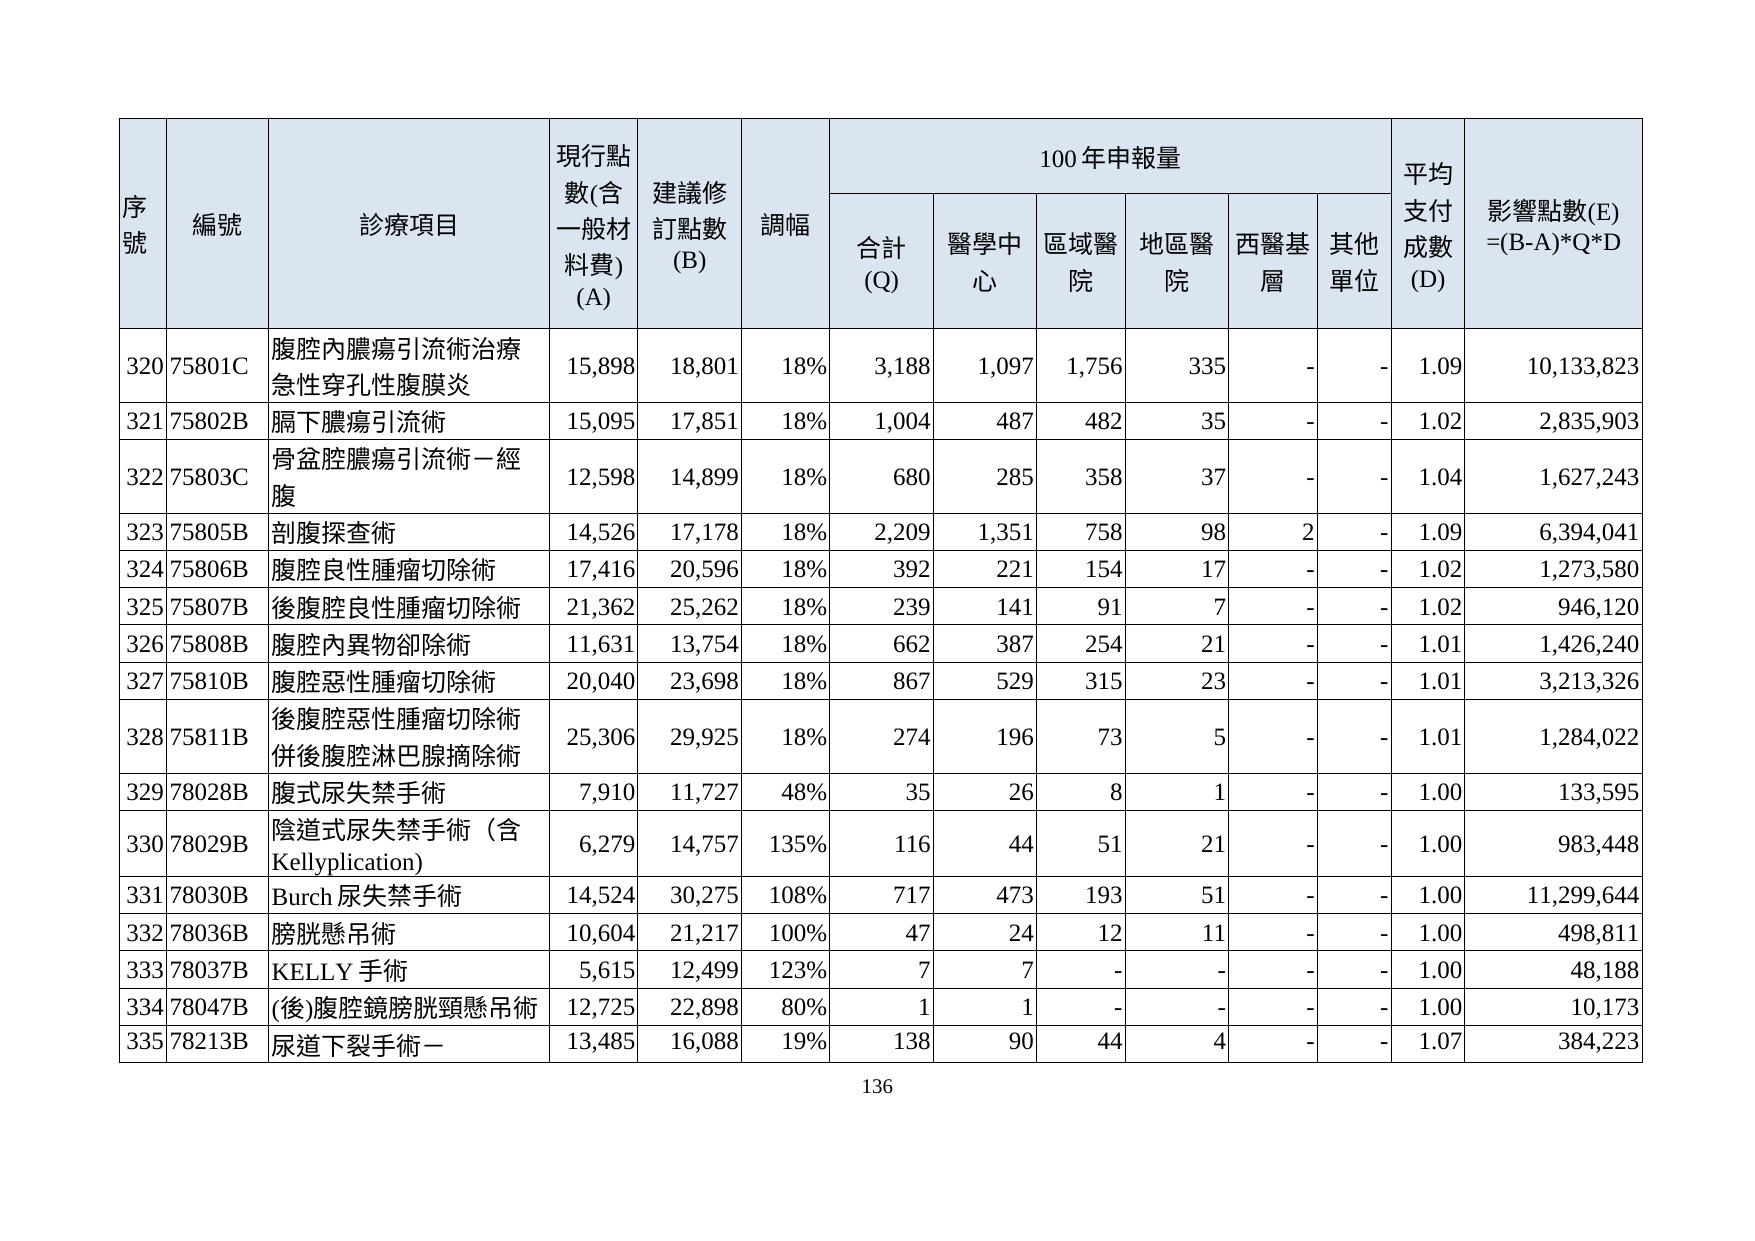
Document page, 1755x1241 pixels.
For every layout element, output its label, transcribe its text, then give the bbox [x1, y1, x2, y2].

table_cell 21 [1126, 625, 1228, 662]
table_cell 14,899 [638, 440, 741, 512]
table_cell 221 [934, 551, 1036, 587]
table_header 序號 [120, 119, 166, 328]
table_cell 14,757 [638, 811, 741, 876]
table_cell 239 [830, 588, 933, 624]
table_cell 12,725 [550, 989, 637, 1025]
table_cell 1.07 [1392, 1026, 1464, 1062]
table_cell - [1229, 811, 1317, 876]
table_cell 16,088 [638, 1026, 741, 1062]
table_cell - [1318, 989, 1391, 1025]
table_cell 11,299,644 [1465, 877, 1642, 913]
table_cell 330 [120, 811, 166, 876]
table_cell 1.04 [1392, 440, 1464, 512]
table_cell 15,095 [550, 403, 637, 439]
table_cell 腹腔內膿瘍引流術治療急性穿孔性腹膜炎 [269, 329, 549, 402]
table_cell 14,526 [550, 514, 637, 550]
table_cell 73 [1037, 700, 1125, 772]
table_cell 骨盆腔膿瘍引流術－經腹 [269, 440, 549, 512]
table_cell 680 [830, 440, 933, 512]
table_cell 10,173 [1465, 989, 1642, 1025]
table_cell - [1229, 625, 1317, 662]
table_cell 4 [1126, 1026, 1228, 1062]
table_cell 75802B [167, 403, 268, 439]
table_cell 332 [120, 914, 166, 950]
table_cell 19% [742, 1026, 829, 1062]
table_cell 23 [1126, 663, 1228, 699]
table_cell - [1318, 877, 1391, 913]
table_cell 78036B [167, 914, 268, 950]
table_cell 44 [934, 811, 1036, 876]
table_cell 18% [742, 625, 829, 662]
table_cell 24 [934, 914, 1036, 950]
table_cell 78213B [167, 1026, 268, 1062]
table_cell 98 [1126, 514, 1228, 550]
table_cell 91 [1037, 588, 1125, 624]
table_cell 18% [742, 403, 829, 439]
table_cell 334 [120, 989, 166, 1025]
table_cell 320 [120, 329, 166, 402]
table_cell 1,756 [1037, 329, 1125, 402]
table_cell 醫學中心 [934, 194, 1036, 328]
table_cell - [1318, 1026, 1391, 1062]
table_cell - [1318, 440, 1391, 512]
table_cell 7 [1126, 588, 1228, 624]
table_cell 1.01 [1392, 663, 1464, 699]
table_cell 12,499 [638, 951, 741, 988]
table_cell 35 [1126, 403, 1228, 439]
table_cell 44 [1037, 1026, 1125, 1062]
table_cell 333 [120, 951, 166, 988]
table_cell 17,851 [638, 403, 741, 439]
table_cell 1.02 [1392, 551, 1464, 587]
table_cell 2,835,903 [1465, 403, 1642, 439]
table_cell - [1229, 551, 1317, 587]
table_cell 30,275 [638, 877, 741, 913]
table_cell 193 [1037, 877, 1125, 913]
table_cell 323 [120, 514, 166, 550]
table_cell 腹腔惡性腫瘤切除術 [269, 663, 549, 699]
table_cell 758 [1037, 514, 1125, 550]
table_cell 後腹腔良性腫瘤切除術 [269, 588, 549, 624]
table_cell 116 [830, 811, 933, 876]
table_header 影響點數(E) =(B-A)*Q*D [1465, 119, 1642, 328]
table_cell 51 [1126, 877, 1228, 913]
table_cell 78030B [167, 877, 268, 913]
table_cell 867 [830, 663, 933, 699]
table_cell 387 [934, 625, 1036, 662]
table_cell 324 [120, 551, 166, 587]
table_cell - [1318, 551, 1391, 587]
table_cell 662 [830, 625, 933, 662]
table_cell 473 [934, 877, 1036, 913]
table_cell 1.00 [1392, 914, 1464, 950]
table_cell 10,604 [550, 914, 637, 950]
table_cell 21,362 [550, 588, 637, 624]
table_cell 75807B [167, 588, 268, 624]
table_header 編號 [167, 119, 268, 328]
table_cell - [1229, 403, 1317, 439]
table_cell 100% [742, 914, 829, 950]
table_cell 75803C [167, 440, 268, 512]
table_cell 5 [1126, 700, 1228, 772]
table_cell 80% [742, 989, 829, 1025]
table_cell 327 [120, 663, 166, 699]
table_cell 135% [742, 811, 829, 876]
table_header 100年申報量 [830, 119, 1391, 193]
table_cell 254 [1037, 625, 1125, 662]
table_cell 1,004 [830, 403, 933, 439]
table_cell 75808B [167, 625, 268, 662]
table_cell 47 [830, 914, 933, 950]
table_cell 335 [120, 1026, 166, 1062]
table_cell 78028B [167, 774, 268, 810]
table_cell 108% [742, 877, 829, 913]
table_cell - [1318, 951, 1391, 988]
table_header 建議修訂點數(B) [638, 119, 741, 328]
table_cell 1 [934, 989, 1036, 1025]
table_cell 1,426,240 [1465, 625, 1642, 662]
table_cell 7 [830, 951, 933, 988]
table_cell 498,811 [1465, 914, 1642, 950]
table_cell 17,178 [638, 514, 741, 550]
table_cell - [1229, 329, 1317, 402]
table_cell 區域醫院 [1037, 194, 1125, 328]
table_cell 1,273,580 [1465, 551, 1642, 587]
table_cell 15,898 [550, 329, 637, 402]
table_cell 141 [934, 588, 1036, 624]
table_cell - [1318, 700, 1391, 772]
table_cell 1.00 [1392, 877, 1464, 913]
table_cell 1.09 [1392, 514, 1464, 550]
table_cell 384,223 [1465, 1026, 1642, 1062]
table_cell - [1318, 663, 1391, 699]
table_cell 1.00 [1392, 774, 1464, 810]
table_cell 75811B [167, 700, 268, 772]
table_cell 1,097 [934, 329, 1036, 402]
table_cell 946,120 [1465, 588, 1642, 624]
table_header 調幅 [742, 119, 829, 328]
table_cell 1,284,022 [1465, 700, 1642, 772]
table_cell 地區醫院 [1126, 194, 1228, 328]
table_cell 18% [742, 514, 829, 550]
table_cell 133,595 [1465, 774, 1642, 810]
table_cell 335 [1126, 329, 1228, 402]
table_cell 18% [742, 551, 829, 587]
table_cell 358 [1037, 440, 1125, 512]
table_cell 23,698 [638, 663, 741, 699]
table_cell 325 [120, 588, 166, 624]
table_cell - [1318, 774, 1391, 810]
table_cell 12 [1037, 914, 1125, 950]
table_header 診療項目 [269, 119, 549, 328]
table_cell 25,262 [638, 588, 741, 624]
table_cell - [1318, 625, 1391, 662]
table_cell 75810B [167, 663, 268, 699]
table_cell - [1229, 989, 1317, 1025]
table_cell 18% [742, 440, 829, 512]
table_cell - [1229, 774, 1317, 810]
table_cell 11,631 [550, 625, 637, 662]
table_cell 13,754 [638, 625, 741, 662]
table_cell 腹腔良性腫瘤切除術 [269, 551, 549, 587]
table_cell - [1318, 811, 1391, 876]
table_cell 29,925 [638, 700, 741, 772]
table_cell - [1229, 440, 1317, 512]
table_cell 529 [934, 663, 1036, 699]
table_cell 37 [1126, 440, 1228, 512]
table_cell 6,279 [550, 811, 637, 876]
table_cell 75801C [167, 329, 268, 402]
table_cell 48,188 [1465, 951, 1642, 988]
table_cell 21 [1126, 811, 1228, 876]
table_cell 326 [120, 625, 166, 662]
table_cell - [1318, 329, 1391, 402]
table_cell - [1126, 989, 1228, 1025]
table_cell - [1318, 914, 1391, 950]
table_cell 17 [1126, 551, 1228, 587]
table_cell - [1318, 403, 1391, 439]
table_cell - [1229, 1026, 1317, 1062]
table_cell 11,727 [638, 774, 741, 810]
table_cell 18,801 [638, 329, 741, 402]
table_cell - [1037, 951, 1125, 988]
table_cell 20,040 [550, 663, 637, 699]
table_cell 78037B [167, 951, 268, 988]
table_cell - [1229, 951, 1317, 988]
table_header 平均支付成數(D) [1392, 119, 1464, 328]
table_cell 1.00 [1392, 811, 1464, 876]
table_cell 合計 (Q) [830, 194, 933, 328]
table_cell 陰道式尿失禁手術（含Kellyplication) [269, 811, 549, 876]
table_cell 75806B [167, 551, 268, 587]
table_cell 後腹腔惡性腫瘤切除術併後腹腔淋巴腺摘除術 [269, 700, 549, 772]
table_cell Burch尿失禁手術 [269, 877, 549, 913]
table_cell 21,217 [638, 914, 741, 950]
table_cell 482 [1037, 403, 1125, 439]
table_cell 1.00 [1392, 951, 1464, 988]
table_cell 18% [742, 588, 829, 624]
table_cell 18% [742, 329, 829, 402]
table_cell 10,133,823 [1465, 329, 1642, 402]
table_cell 2,209 [830, 514, 933, 550]
table_cell 123% [742, 951, 829, 988]
table_cell 3,188 [830, 329, 933, 402]
table_cell 膈下膿瘍引流術 [269, 403, 549, 439]
table_cell 其他單位 [1318, 194, 1391, 328]
table_cell 腹式尿失禁手術 [269, 774, 549, 810]
table_cell - [1318, 588, 1391, 624]
table_cell 20,596 [638, 551, 741, 587]
table_cell - [1229, 914, 1317, 950]
table_cell 315 [1037, 663, 1125, 699]
table_cell 1.02 [1392, 588, 1464, 624]
table_cell 西醫基層 [1229, 194, 1317, 328]
table_cell - [1229, 700, 1317, 772]
table_cell - [1126, 951, 1228, 988]
table_cell - [1229, 877, 1317, 913]
table_cell 331 [120, 877, 166, 913]
table_cell - [1229, 663, 1317, 699]
table_cell (後)腹腔鏡膀胱頸懸吊術 [269, 989, 549, 1025]
table_cell - [1318, 514, 1391, 550]
table_cell 1 [1126, 774, 1228, 810]
table_cell 1.02 [1392, 403, 1464, 439]
table_cell 35 [830, 774, 933, 810]
table_cell 321 [120, 403, 166, 439]
table_cell 7 [934, 951, 1036, 988]
table_cell 487 [934, 403, 1036, 439]
table_cell 983,448 [1465, 811, 1642, 876]
table_cell 1.09 [1392, 329, 1464, 402]
table_cell 78029B [167, 811, 268, 876]
table_cell - [1037, 989, 1125, 1025]
table_cell 膀胱懸吊術 [269, 914, 549, 950]
table_cell 11 [1126, 914, 1228, 950]
table_cell 尿道下裂手術－ [269, 1026, 549, 1062]
table_cell 22,898 [638, 989, 741, 1025]
table_cell 274 [830, 700, 933, 772]
table_cell 17,416 [550, 551, 637, 587]
table_cell 48% [742, 774, 829, 810]
table_cell 1 [830, 989, 933, 1025]
table_cell 1,627,243 [1465, 440, 1642, 512]
table_cell 18% [742, 663, 829, 699]
table_cell 26 [934, 774, 1036, 810]
table_cell 13,485 [550, 1026, 637, 1062]
table_cell 8 [1037, 774, 1125, 810]
table_cell 18% [742, 700, 829, 772]
table_cell 腹腔內異物卻除術 [269, 625, 549, 662]
table_cell - [1229, 588, 1317, 624]
table_cell 25,306 [550, 700, 637, 772]
table_cell 1.01 [1392, 625, 1464, 662]
table_cell 2 [1229, 514, 1317, 550]
table_cell 154 [1037, 551, 1125, 587]
table_cell 51 [1037, 811, 1125, 876]
table_cell 1.00 [1392, 989, 1464, 1025]
table_cell 78047B [167, 989, 268, 1025]
table_cell 285 [934, 440, 1036, 512]
table_cell 1.01 [1392, 700, 1464, 772]
table_cell 75805B [167, 514, 268, 550]
table_cell 392 [830, 551, 933, 587]
table_cell 196 [934, 700, 1036, 772]
table_cell KELLY手術 [269, 951, 549, 988]
table_cell 328 [120, 700, 166, 772]
table_cell 1,351 [934, 514, 1036, 550]
table_cell 329 [120, 774, 166, 810]
table_cell 6,394,041 [1465, 514, 1642, 550]
table_cell 138 [830, 1026, 933, 1062]
table_cell 7,910 [550, 774, 637, 810]
table_header 現行點數(含一般材料費)(A) [550, 119, 637, 328]
table_cell 5,615 [550, 951, 637, 988]
table_cell 322 [120, 440, 166, 512]
table_cell 90 [934, 1026, 1036, 1062]
table_cell 717 [830, 877, 933, 913]
table_cell 3,213,326 [1465, 663, 1642, 699]
table_cell 剖腹探查術 [269, 514, 549, 550]
table_cell 14,524 [550, 877, 637, 913]
table_cell 12,598 [550, 440, 637, 512]
